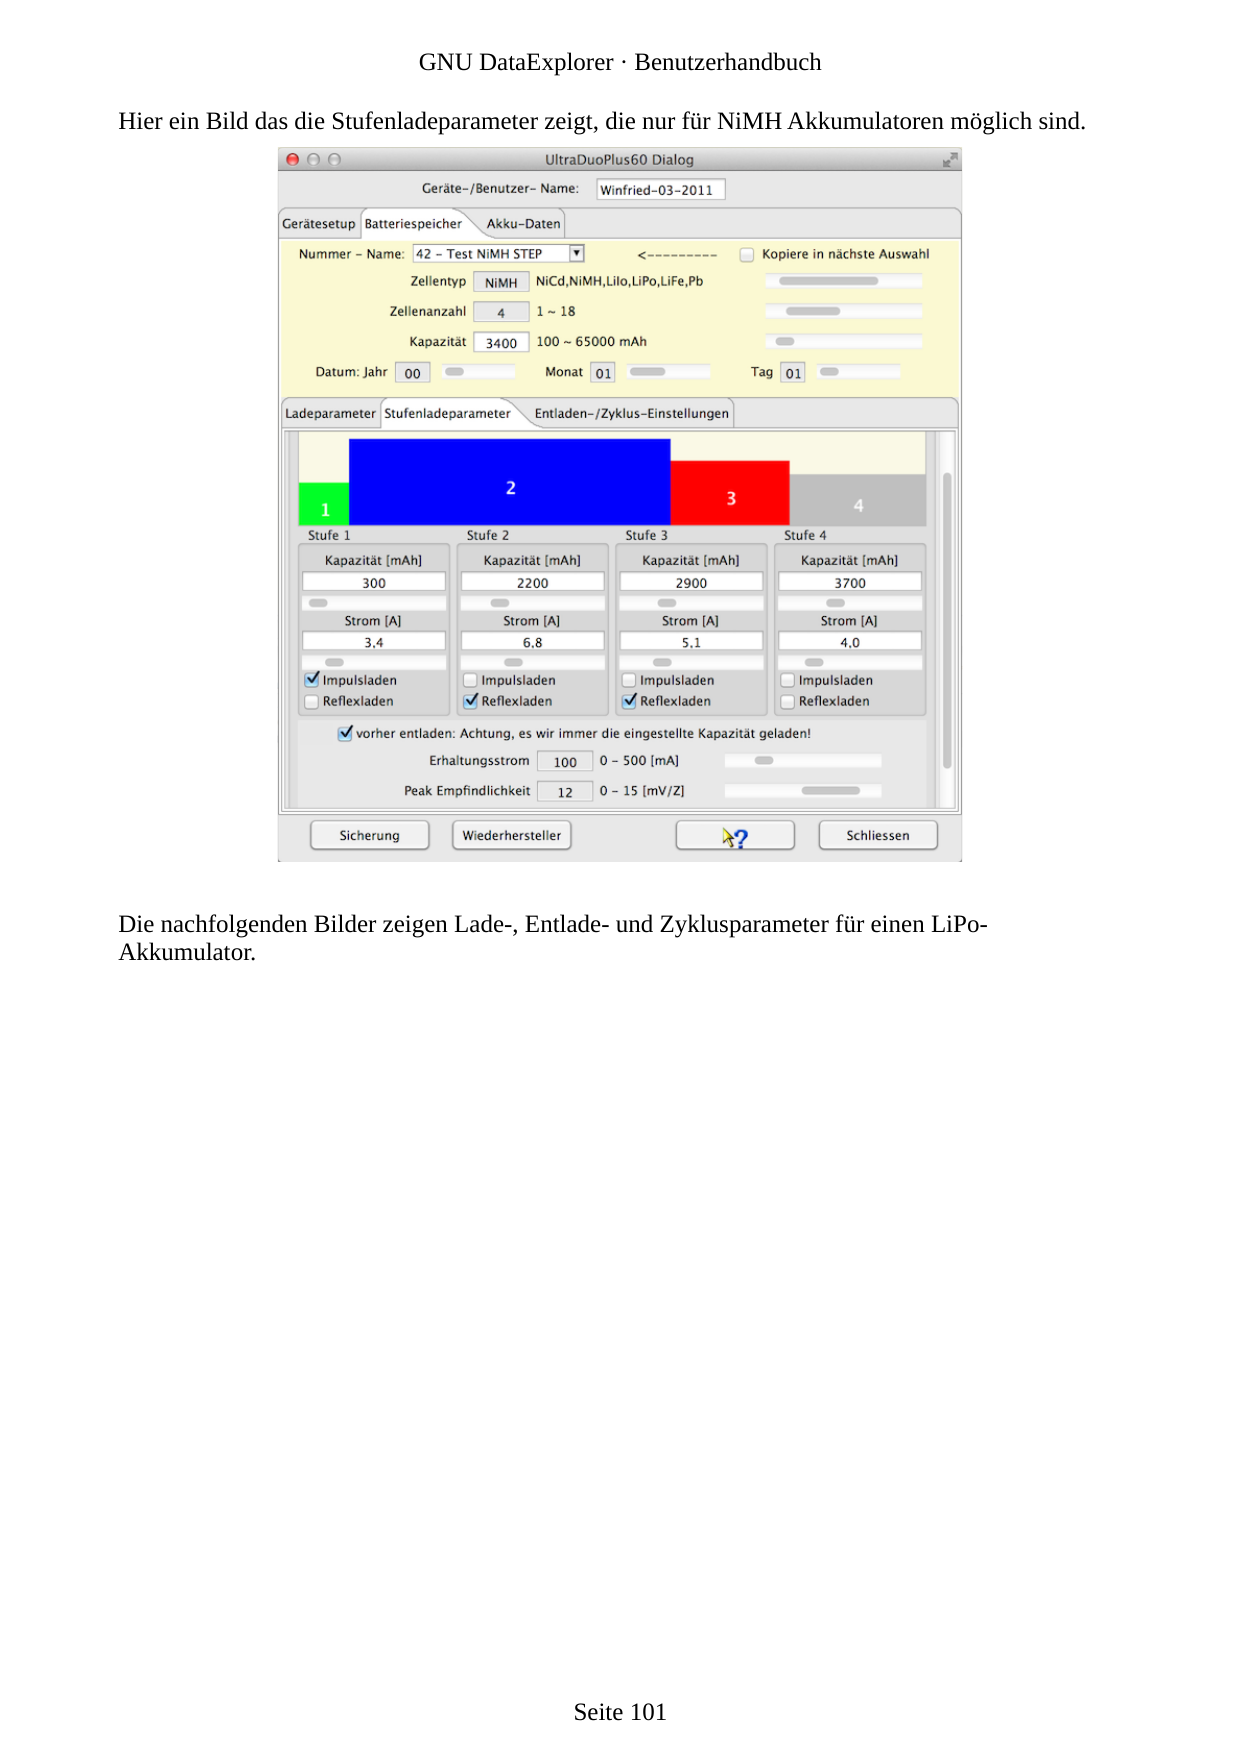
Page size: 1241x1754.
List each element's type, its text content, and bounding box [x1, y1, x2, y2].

text Hier ein Bild das die Stufenladeparameter zeigt, die nur für NiMH Akkumulatoren möglich sind. [118, 106, 1122, 135]
picture [277, 147, 963, 862]
text Die nachfolgenden Bilder zeigen Lade-, Entlade- und Zyklusparameter für einen LiPo-Akkumulator. [118, 909, 1122, 966]
